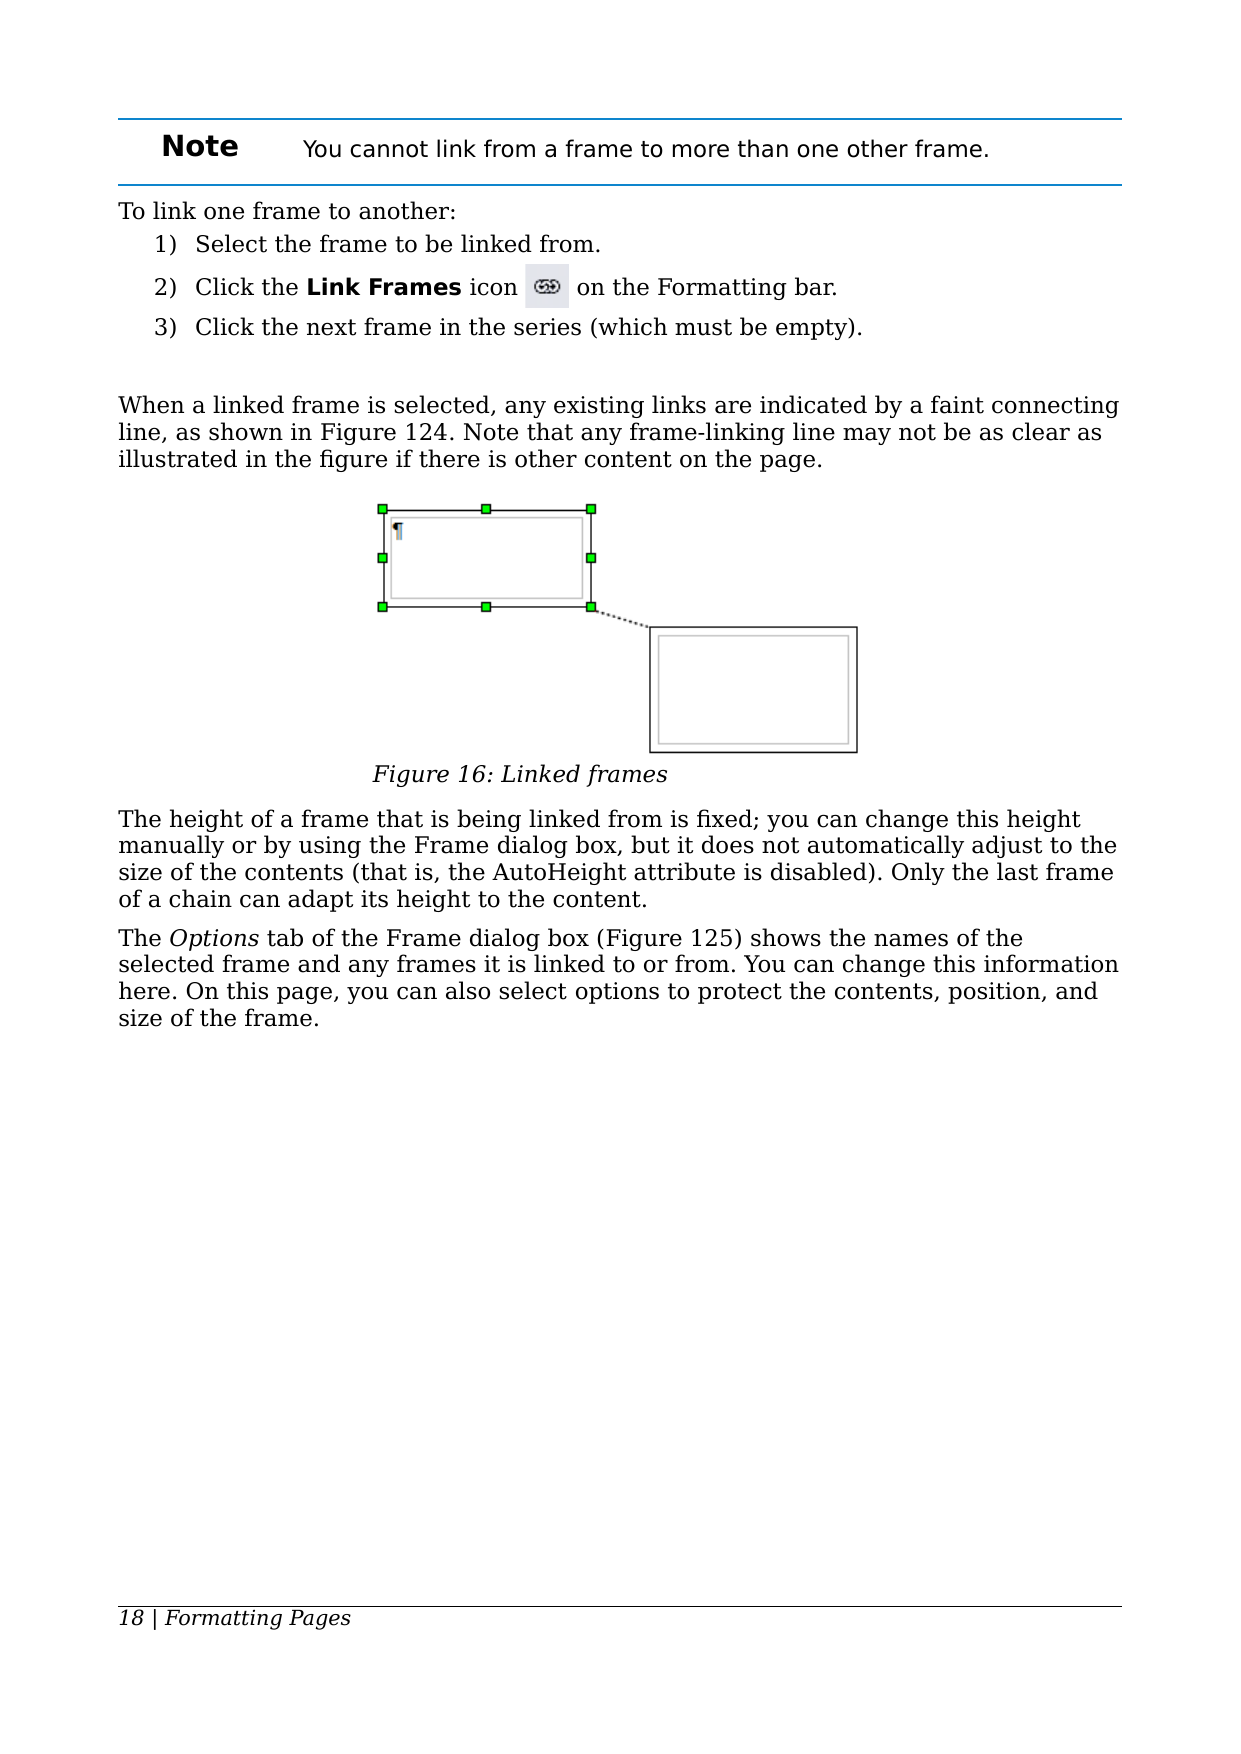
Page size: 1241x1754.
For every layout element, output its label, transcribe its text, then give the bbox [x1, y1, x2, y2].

table_header Note [118, 120, 281, 184]
text When a linked frame is selected, any existing links are indicated by a faint connecting line, as shown in Figure 124. Note that any frame-linking line may not be as clear as illustrated in the figure if there is other content on the page. [118, 392, 1122, 472]
list Click the next frame in the series (which must be empty). [177, 314, 1122, 341]
list on the Formatting bar. [569, 264, 1122, 308]
list Select the frame to be linked from. [177, 231, 1122, 258]
text The Options tab of the Frame dialog box (Figure 125) shows the names of the selected frame and any frames it is linked to or from. You can change this information here. On this page, you can also select options to protect the contents, position, and size of the frame. [118, 925, 1122, 1032]
picture [372, 497, 868, 762]
text Figure 16: Linked frames [373, 762, 868, 788]
table_header You cannot link from a frame to more than one other frame. [281, 120, 1122, 184]
list Click the Link Frames icon [177, 264, 525, 308]
text The height of a frame that is being linked from is fixed; you can change this height manually or by using the Frame dialog box, but it does not automatically adjust to the size of the contents (that is, the AutoHeight attribute is disabled). Only the last frame of a chain can adapt its height to the content. [118, 806, 1122, 912]
list To link one frame to another: [118, 198, 1122, 225]
picture [525, 264, 569, 308]
